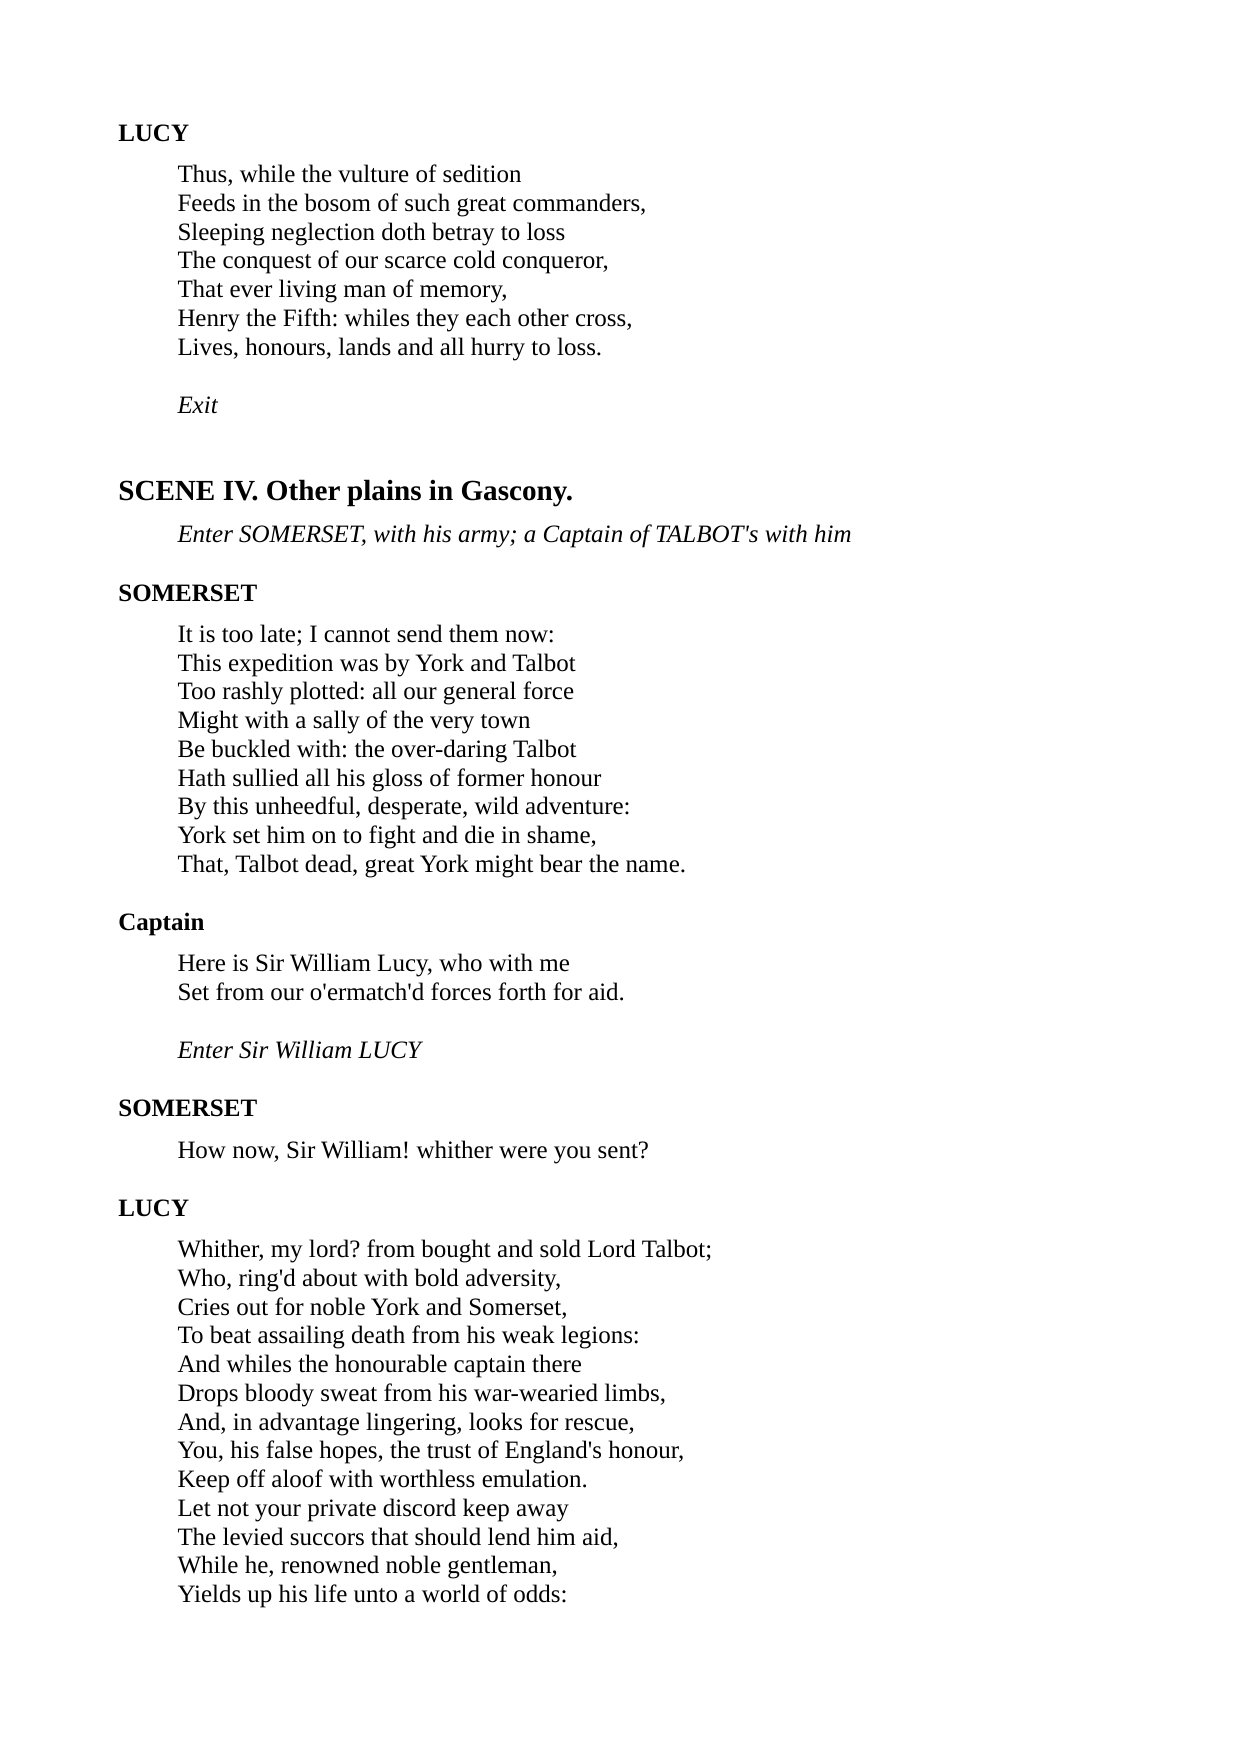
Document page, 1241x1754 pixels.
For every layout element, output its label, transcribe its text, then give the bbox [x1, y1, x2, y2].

text Here is Sir William Lucy, who with me Set from our o'ermatch'd forces forth for aid. [177, 948, 1063, 1006]
text Enter Sir William LUCY [177, 1035, 1063, 1064]
text SOMERSET [118, 1093, 1122, 1122]
text How now, Sir William! whither were you sent? [177, 1135, 1063, 1163]
text Thus, while the vulture of sedition Feeds in the bosom of such great commanders, Sleeping neglection doth betray to loss The conquest of our scarce cold conqueror, That ever living man of memory, Henry the Fifth: whiles they each other cross, Lives, honours, lands and all hurry to loss. [177, 159, 1063, 361]
text Whither, my lord? from bought and sold Lord Talbot; Who, ring'd about with bold adversity, Cries out for noble York and Somerset, To beat assailing death from his weak legions: And whiles the honourable captain there Drops bloody sweat from his war-wearied limbs, And, in advantage lingering, looks for rescue, You, his false hopes, the trust of England's honour, Keep off aloof with worthless emulation. Let not your private discord keep away The levied succors that should lend him aid, While he, renowned noble gentleman, Yields up his life unto a world of odds: [177, 1234, 1063, 1608]
text Enter SOMERSET, with his army; a Captain of TALBOT's with him [177, 519, 1063, 548]
subtitle SCENE IV. Other plains in Gascony. [118, 473, 1122, 507]
text LUCY [118, 1193, 1122, 1222]
text SOMERSET [118, 578, 1122, 606]
text Captain [118, 907, 1122, 936]
text Exit [177, 390, 1063, 419]
text It is too late; I cannot send them now: This expedition was by York and Talbot Too rashly plotted: all our general force Might with a sally of the very town Be buckled with: the over-daring Talbot Hath sullied all his gloss of former honour By this unheedful, desperate, wild adventure: York set him on to fight and die in shame, That, Talbot dead, great York might bear the name. [177, 619, 1063, 878]
text LUCY [118, 118, 1122, 147]
